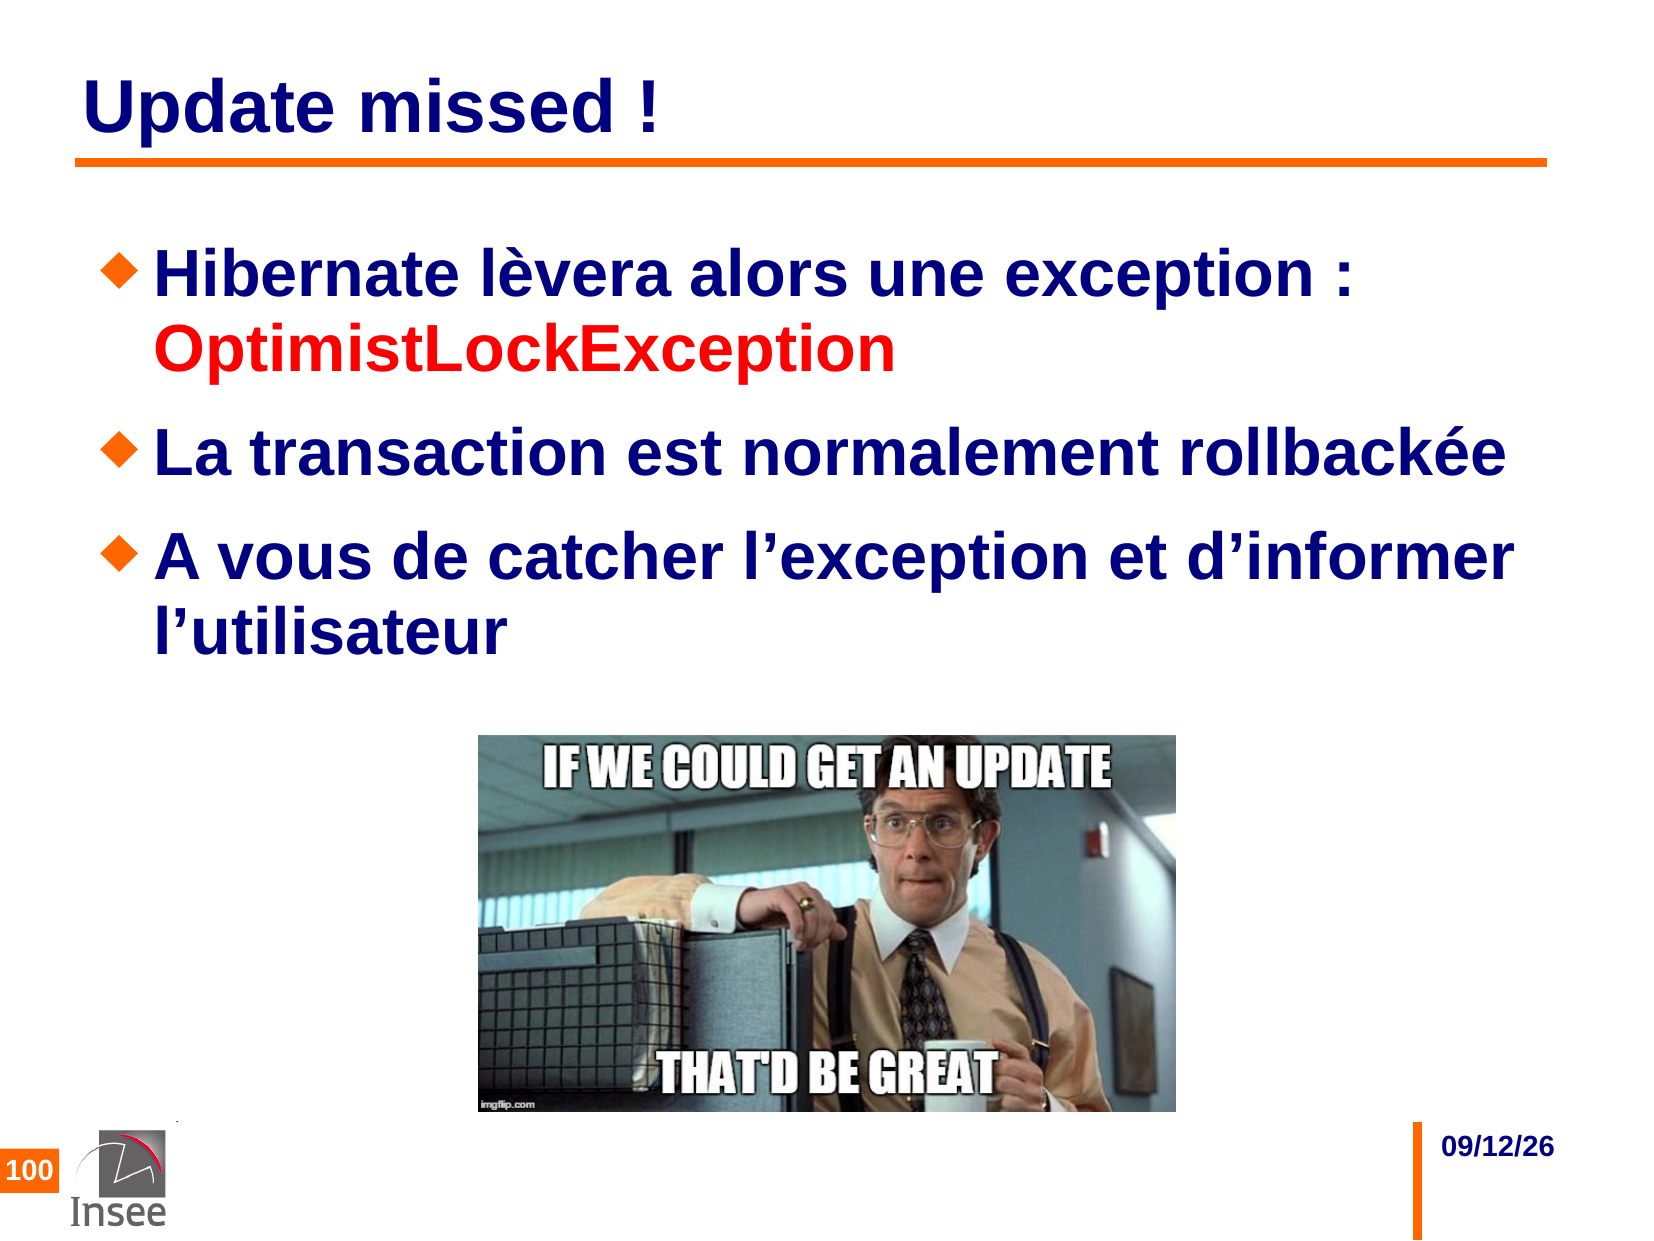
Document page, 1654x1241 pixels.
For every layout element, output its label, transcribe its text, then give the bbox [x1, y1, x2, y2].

picture [62, 1121, 178, 1241]
picture [478, 745, 1176, 1112]
list Hibernate lèvera alors une exception : OptimistLockException La transaction est normalement rollbackée A vous de catcher l’exception et d’informer l’utilisateur [82, 236, 1571, 745]
title Update missed ! [82, 49, 1619, 163]
